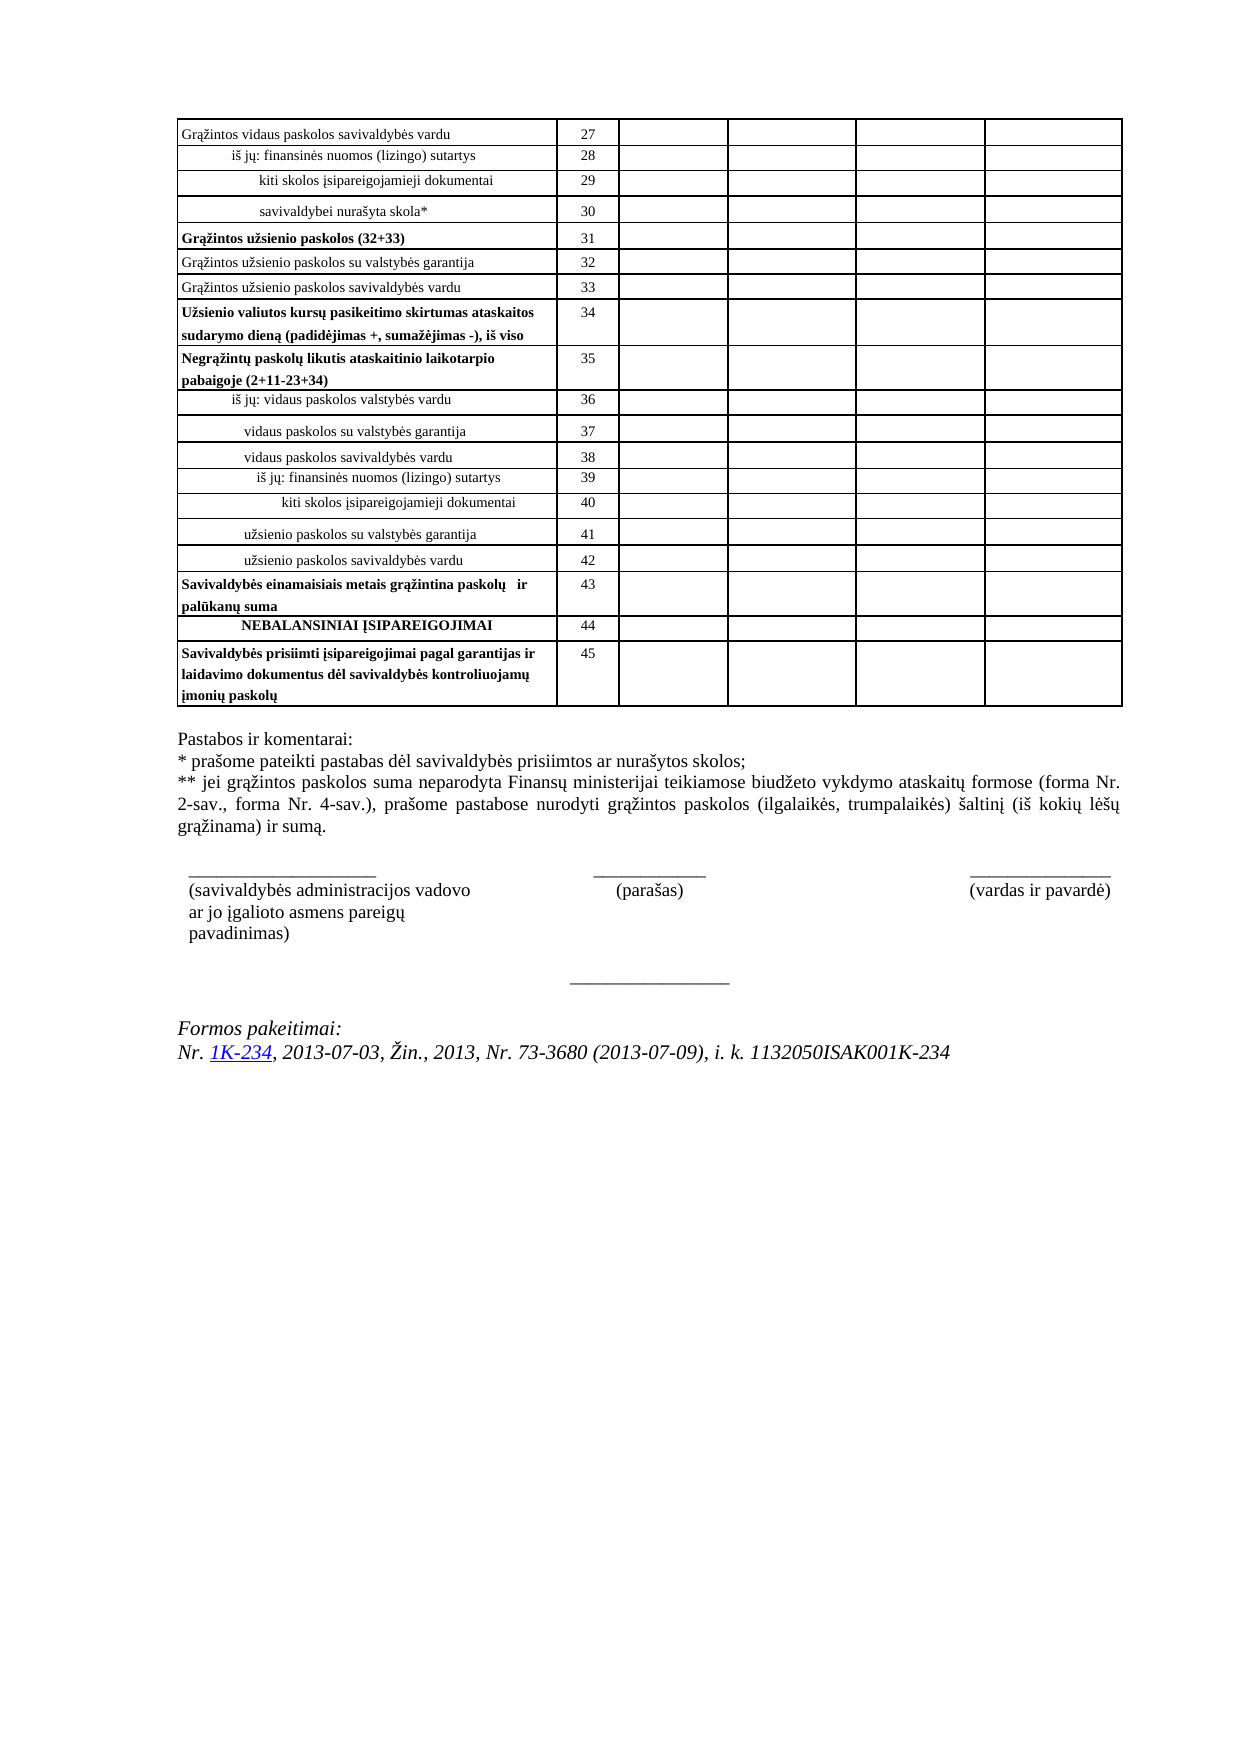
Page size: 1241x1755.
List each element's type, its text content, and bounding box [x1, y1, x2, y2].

table_cell [729, 617, 855, 640]
table_cell [986, 443, 1121, 467]
table_cell [729, 416, 855, 441]
table_cell [986, 416, 1121, 441]
table_cell kiti skolos įsipareigojamieji dokumentai [178, 171, 556, 195]
table_cell [986, 250, 1121, 273]
table_cell 44 [558, 617, 618, 640]
table_cell [986, 391, 1121, 414]
table_cell [729, 146, 855, 170]
table_cell vidaus paskolos savivaldybės vardu [178, 443, 556, 467]
table_cell [857, 250, 984, 273]
table_cell 43 [558, 572, 618, 615]
table_cell [857, 572, 984, 615]
table_cell [986, 300, 1121, 345]
table_cell [620, 546, 727, 571]
table_cell [857, 197, 984, 221]
table_cell [620, 275, 727, 298]
table_cell [729, 469, 855, 493]
table_cell [620, 572, 727, 615]
table_cell 28 [558, 146, 618, 170]
table_cell užsienio paskolos savivaldybės vardu [178, 546, 556, 571]
table_cell [857, 120, 984, 145]
table_cell Savivaldybės einamaisiais metais grąžintina paskolų ir palūkanų suma [178, 572, 556, 615]
table_cell 42 [558, 546, 618, 571]
table_cell [620, 223, 727, 248]
text ** jei grąžintos paskolos suma neparodyta Finansų ministerijai teikiamose biudžeto vykdymo ataskaitų formose (forma Nr. 2-sav., forma Nr. 4-sav.), prašome pastabose nurodyti grąžintos paskolos (ilgalaikės, trumpalaikės) šaltinį (iš kokių lėšų grąžinama) ir sumą. [177, 771, 1122, 836]
table_cell 39 [558, 469, 618, 493]
table_cell Negrąžintų paskolų likutis ataskaitinio laikotarpio pabaigoje (2+11-23+34) [178, 346, 556, 389]
table_cell [986, 469, 1121, 493]
table_cell [729, 391, 855, 414]
table_cell 27 [558, 120, 618, 145]
table_cell [729, 519, 855, 544]
table_cell [857, 171, 984, 195]
table_cell [620, 197, 727, 221]
table_cell Grąžintos užsienio paskolos su valstybės garantija [178, 250, 556, 273]
table_cell [986, 120, 1121, 145]
table_cell [729, 223, 855, 248]
table_cell [620, 494, 727, 518]
table_cell [857, 617, 984, 640]
table_cell [729, 346, 855, 389]
table_cell užsienio paskolos su valstybės garantija [178, 519, 556, 544]
table_cell [729, 642, 855, 705]
table_cell [857, 443, 984, 467]
table_cell [857, 300, 984, 345]
table_cell [620, 120, 727, 145]
table_cell [620, 642, 727, 705]
table_header ____________________ (savivaldybės administracijos vadovo ar jo įgalioto asmens pareigų pavadinimas) [177, 858, 492, 944]
table_cell [857, 146, 984, 170]
table_cell kiti skolos įsipareigojamieji dokumentai [178, 494, 556, 518]
table_cell [857, 275, 984, 298]
table_cell [729, 171, 855, 195]
table_cell [620, 519, 727, 544]
table_cell 40 [558, 494, 618, 518]
table_cell Grąžintos vidaus paskolos savivaldybės vardu [178, 120, 556, 145]
table_cell [986, 617, 1121, 640]
table_cell Grąžintos užsienio paskolos (32+33) [178, 223, 556, 248]
table_cell [857, 519, 984, 544]
table_cell vidaus paskolos su valstybės garantija [178, 416, 556, 441]
table_cell [729, 250, 855, 273]
table_cell savivaldybei nurašyta skola* [178, 197, 556, 221]
table_cell [729, 275, 855, 298]
table_cell [986, 519, 1121, 544]
table_cell [986, 223, 1121, 248]
table_cell 34 [558, 300, 618, 345]
table_cell [857, 494, 984, 518]
table_cell Užsienio valiutos kursų pasikeitimo skirtumas ataskaitos sudarymo dieną (padidėjimas +, sumažėjimas -), iš viso [178, 300, 556, 345]
table_cell 35 [558, 346, 618, 389]
text Pastabos ir komentarai: [177, 728, 1122, 750]
table_header _______________ (vardas ir pavardė) [807, 858, 1122, 944]
text Nr. 1K-234, 2013-07-03, Žin., 2013, Nr. 73-3680 (2013-07-09), i. k. 1132050ISAK001K-234 [177, 1040, 1122, 1064]
table_cell [729, 494, 855, 518]
table_cell [620, 617, 727, 640]
table_cell [729, 197, 855, 221]
table_cell 30 [558, 197, 618, 221]
table_cell [857, 642, 984, 705]
table_cell 37 [558, 416, 618, 441]
table_cell [620, 443, 727, 467]
table_cell [620, 469, 727, 493]
table_cell [857, 469, 984, 493]
table_cell [857, 346, 984, 389]
table_cell [620, 250, 727, 273]
table_cell 29 [558, 171, 618, 195]
table_header ____________ (parašas) [492, 858, 807, 944]
table_cell 32 [558, 250, 618, 273]
table_cell [620, 171, 727, 195]
table_cell 33 [558, 275, 618, 298]
table_cell [729, 443, 855, 467]
table_cell 31 [558, 223, 618, 248]
table_cell [620, 146, 727, 170]
table_cell [857, 391, 984, 414]
text Formos pakeitimai: [177, 1016, 1122, 1040]
text * prašome pateikti pastabas dėl savivaldybės prisiimtos ar nurašytos skolos; [177, 750, 1122, 771]
text _________________ [177, 965, 1122, 987]
table_cell Savivaldybės prisiimti įsipareigojimai pagal garantijas ir laidavimo dokumentus dėl savivaldybės kontroliuojamų įmonių paskolų [178, 642, 556, 705]
table_cell 41 [558, 519, 618, 544]
table_cell [986, 197, 1121, 221]
table_cell [986, 572, 1121, 615]
table_cell Grąžintos užsienio paskolos savivaldybės vardu [178, 275, 556, 298]
table_cell [729, 546, 855, 571]
table_cell 36 [558, 391, 618, 414]
table_cell [729, 120, 855, 145]
table_cell [729, 572, 855, 615]
table_cell [620, 300, 727, 345]
table_cell [857, 416, 984, 441]
table_cell iš jų: finansinės nuomos (lizingo) sutartys [178, 469, 556, 493]
table_cell [620, 391, 727, 414]
table_cell [986, 494, 1121, 518]
table_cell [986, 546, 1121, 571]
table_cell 38 [558, 443, 618, 467]
table_cell NEBALANSINIAI ĮSIPAREIGOJIMAI [178, 617, 556, 640]
table_cell [729, 300, 855, 345]
table_cell [986, 146, 1121, 170]
table_cell [986, 642, 1121, 705]
table_cell [620, 346, 727, 389]
table_cell [986, 171, 1121, 195]
table_cell iš jų: finansinės nuomos (lizingo) sutartys [178, 146, 556, 170]
table_cell [986, 275, 1121, 298]
table_cell 45 [558, 642, 618, 705]
table_cell iš jų: vidaus paskolos valstybės vardu [178, 391, 556, 414]
table_cell [857, 223, 984, 248]
table_cell [857, 546, 984, 571]
table_cell [986, 346, 1121, 389]
table_cell [620, 416, 727, 441]
